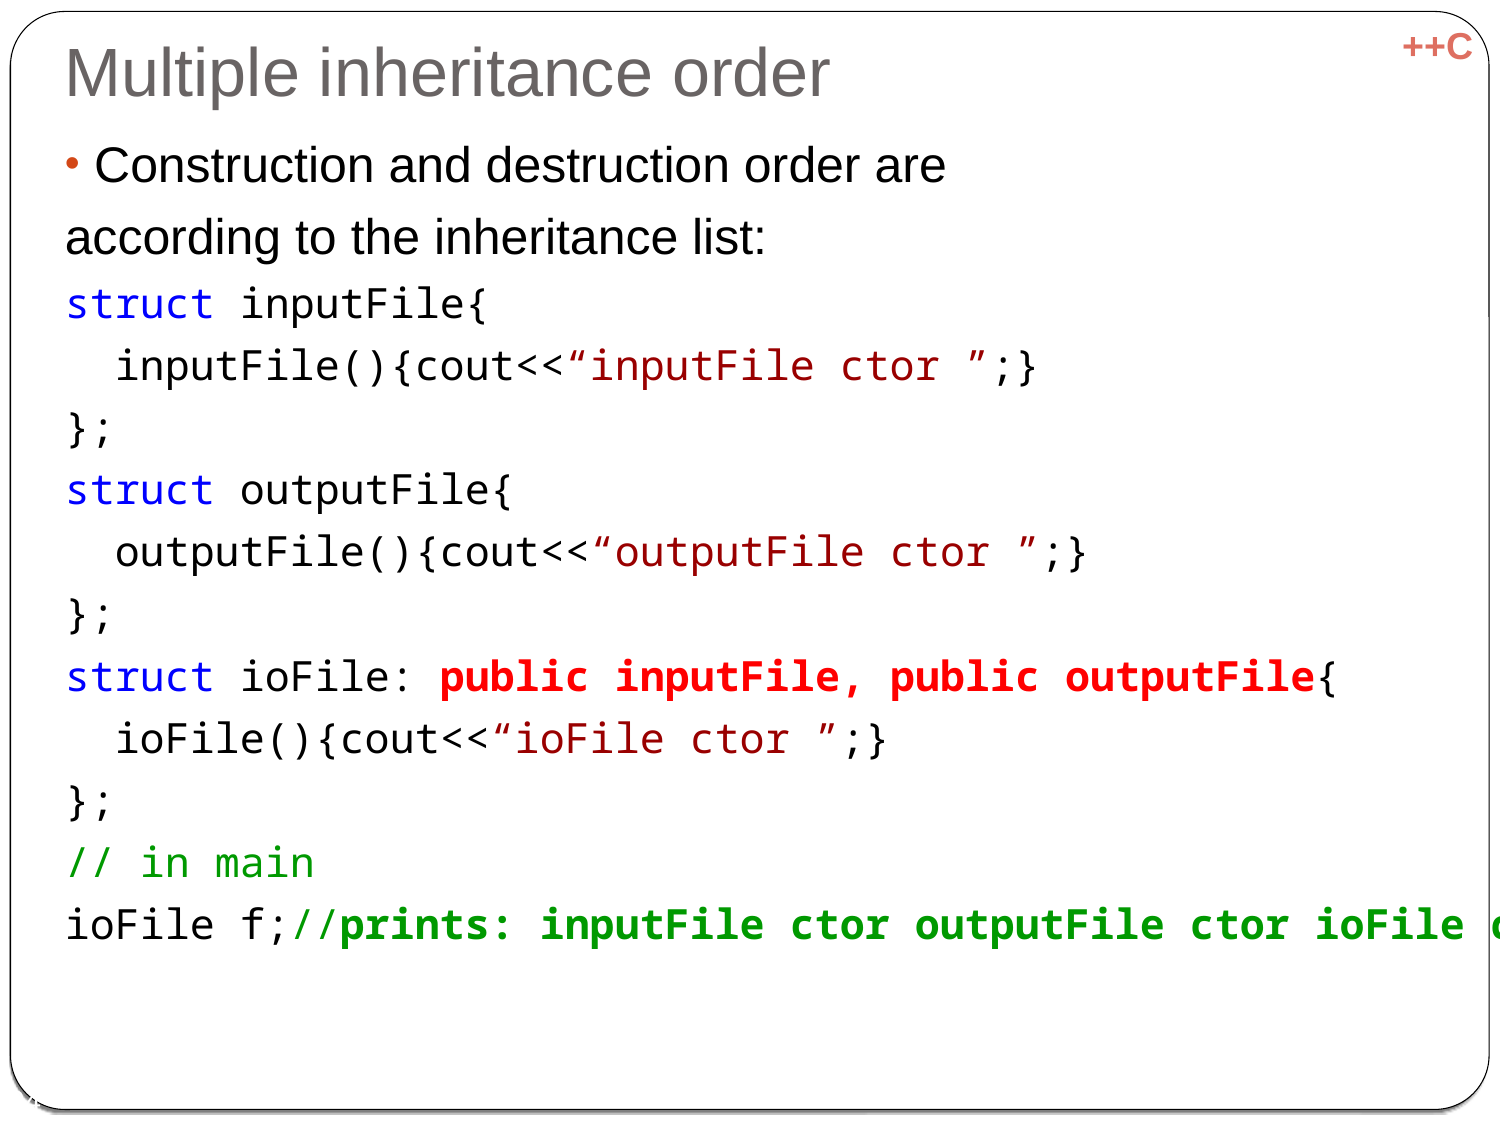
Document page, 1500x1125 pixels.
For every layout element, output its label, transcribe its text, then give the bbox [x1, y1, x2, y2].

title Multiple inheritance order [50, 20, 1450, 125]
slide_number [0, 1074, 50, 1125]
list Construction and destruction order are according to the inheritance list: struct inputFile{ inputFile(){cout<<“inputFile ctor ”;} }; struct outputFile{ outputFile(){cout<<“outputFile ctor ”;} }; struct ioFile: public inputFile, public outputFile{ ioFile(){cout<<“ioFile ctor ”;} }; // in main ioFile f;//prints: inputFile ctor outputFile ctor ioFile ctor [50, 125, 1500, 1025]
